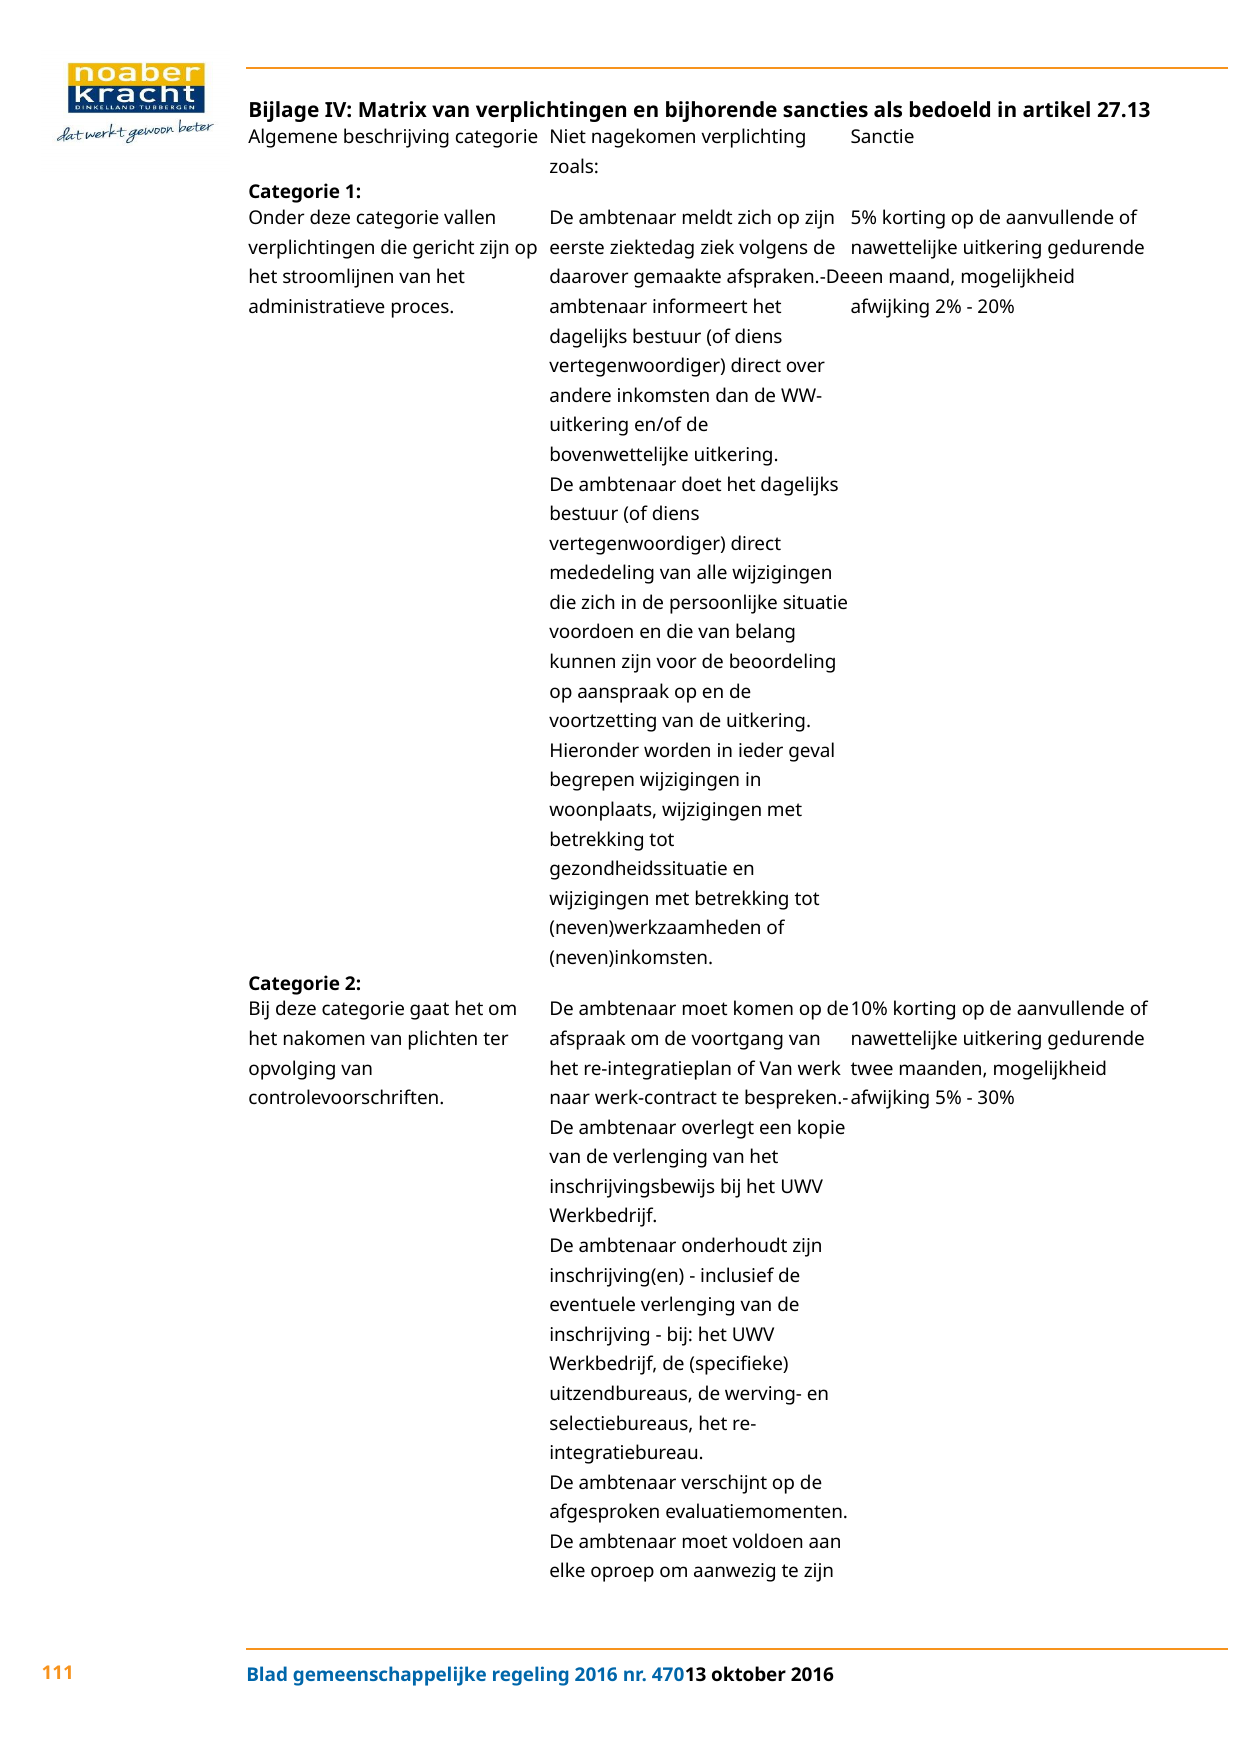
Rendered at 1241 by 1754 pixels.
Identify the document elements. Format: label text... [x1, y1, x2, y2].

table_cell 5% korting op de aanvullende of nawettelijke uitkering gedurende een maand, mogelijkheid afwijking 2% - 20% [850, 205, 1152, 970]
table_header Algemene beschrijving categorie [248, 124, 549, 179]
table_header Sanctie [850, 124, 1152, 179]
table_cell [850, 970, 1152, 996]
picture [41, 47, 231, 172]
table_cell [549, 179, 850, 204]
table_cell Onder deze categorie vallen verplichtingen die gericht zijn op het stroomlijnen van het administratieve proces. [248, 205, 549, 970]
table_cell Categorie 1: [248, 179, 549, 204]
table_cell [850, 179, 1152, 204]
text Bijlage IV: Matrix van verplichtingen en bijhorende sancties als bedoeld in artikel 27.13 [248, 95, 1152, 123]
table_cell [549, 970, 850, 996]
table_cell Categorie 2: [248, 970, 549, 996]
table_cell 10% korting op de aanvullende of nawettelijke uitkering gedurende twee maanden, mogelijkheid afwijking 5% - 30% [850, 996, 1152, 1583]
table_cell De ambtenaar meldt zich op zijn eerste ziektedag ziek volgens de daarover gemaakte afspraken.-De ambtenaar informeert het dagelijks bestuur (of diens vertegenwoordiger) direct over andere inkomsten dan de WW-uitkering en/of de bovenwettelijke uitkering. De ambtenaar doet het dagelijks bestuur (of diens vertegenwoordiger) direct mededeling van alle wijzigingen die zich in de persoonlijke situatie voordoen en die van belang kunnen zijn voor de beoordeling op aanspraak op en de voortzetting van de uitkering. Hieronder worden in ieder geval begrepen wijzigingen in woonplaats, wijzigingen met betrekking tot gezondheidssituatie en wijzigingen met betrekking tot (neven)werkzaamheden of (neven)inkomsten. [549, 205, 850, 970]
table_header Niet nagekomen verplichting zoals: [549, 124, 850, 179]
table_cell Bij deze categorie gaat het om het nakomen van plichten ter opvolging van controlevoorschriften. [248, 996, 549, 1583]
table_cell De ambtenaar moet komen op de afspraak om de voortgang van het re-integratieplan of Van werk naar werk-contract te bespreken.- De ambtenaar overlegt een kopie van de verlenging van het inschrijvingsbewijs bij het UWV Werkbedrijf. De ambtenaar onderhoudt zijn inschrijving(en) - inclusief de eventuele verlenging van de inschrijving - bij: het UWV Werkbedrijf, de (specifieke) uitzendbureaus, de werving- en selectiebureaus, het re-integratiebureau. De ambtenaar verschijnt op de afgesproken evaluatiemomenten. De ambtenaar moet voldoen aan elke oproep om aanwezig te zijn [549, 996, 850, 1583]
